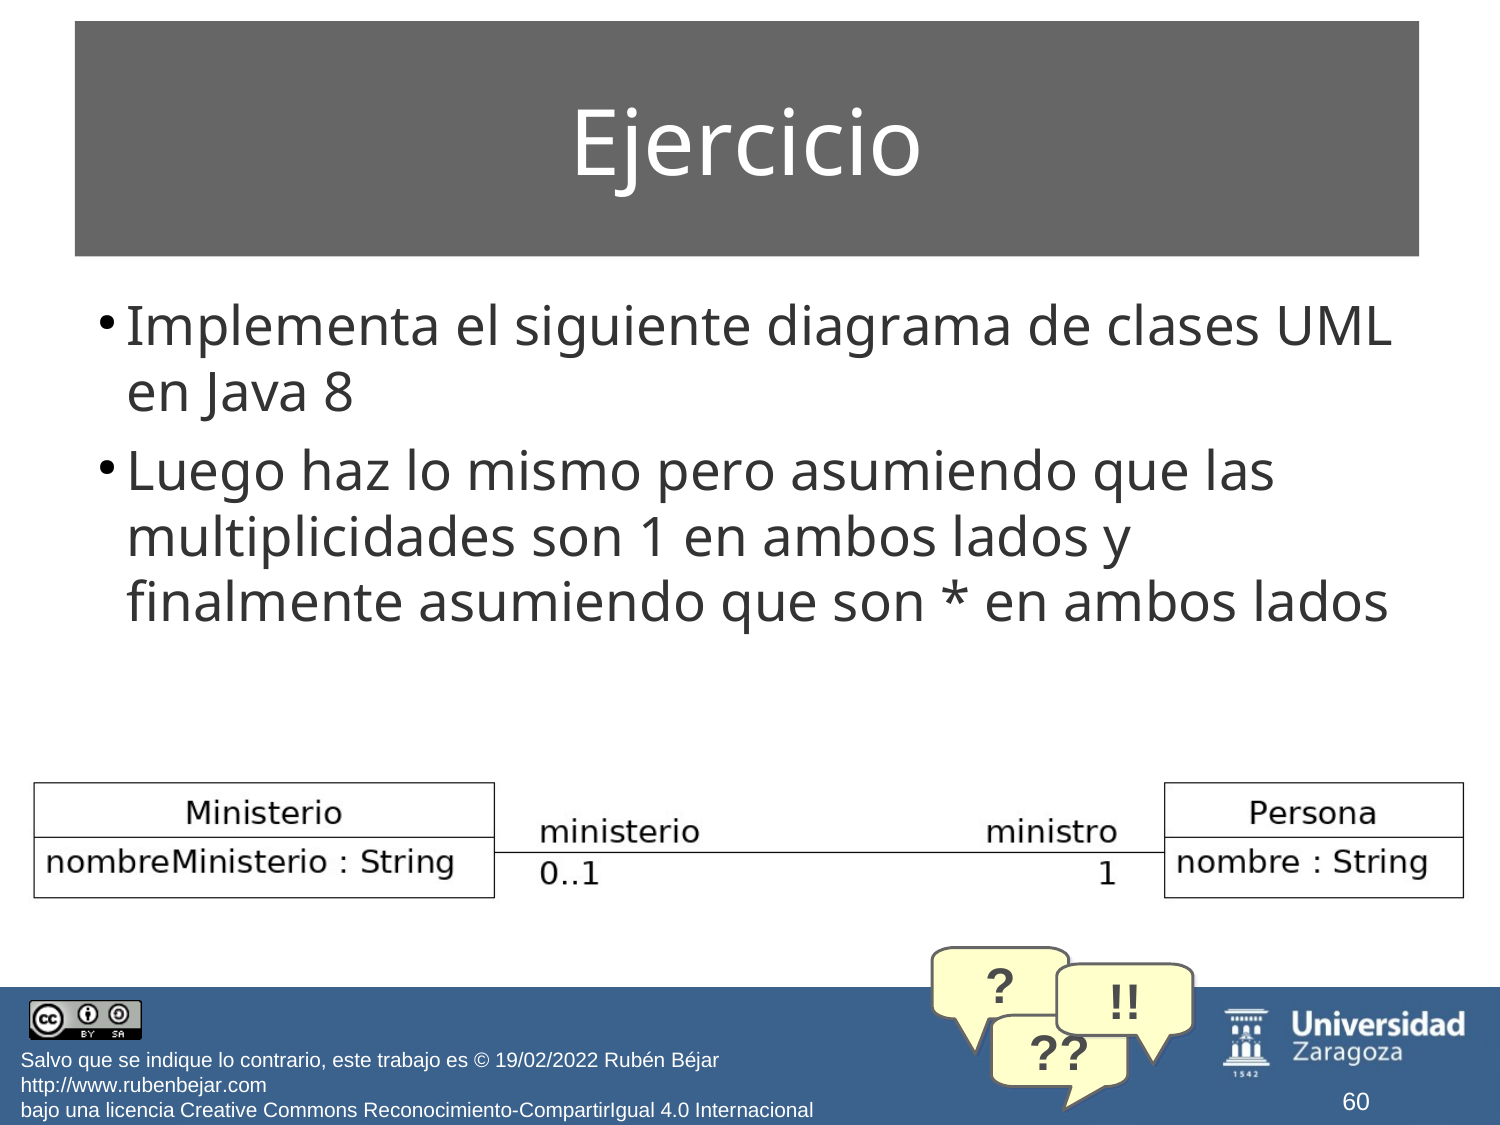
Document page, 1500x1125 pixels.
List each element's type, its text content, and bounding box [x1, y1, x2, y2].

text_box ? [932, 947, 1069, 1055]
text_box !! [1056, 963, 1193, 1065]
text_box ?? [991, 1015, 1128, 1111]
picture [0, 987, 1500, 1125]
picture [29, 773, 1471, 910]
list Implementa el siguiente diagrama de clases UML en Java 8 Luego haz lo mismo pero asumiendo que las multiplicidades son 1 en ambos lados y finalmente asumiendo que son * en ambos lados [82, 283, 1418, 697]
title Ejercicio [74, 21, 1420, 257]
